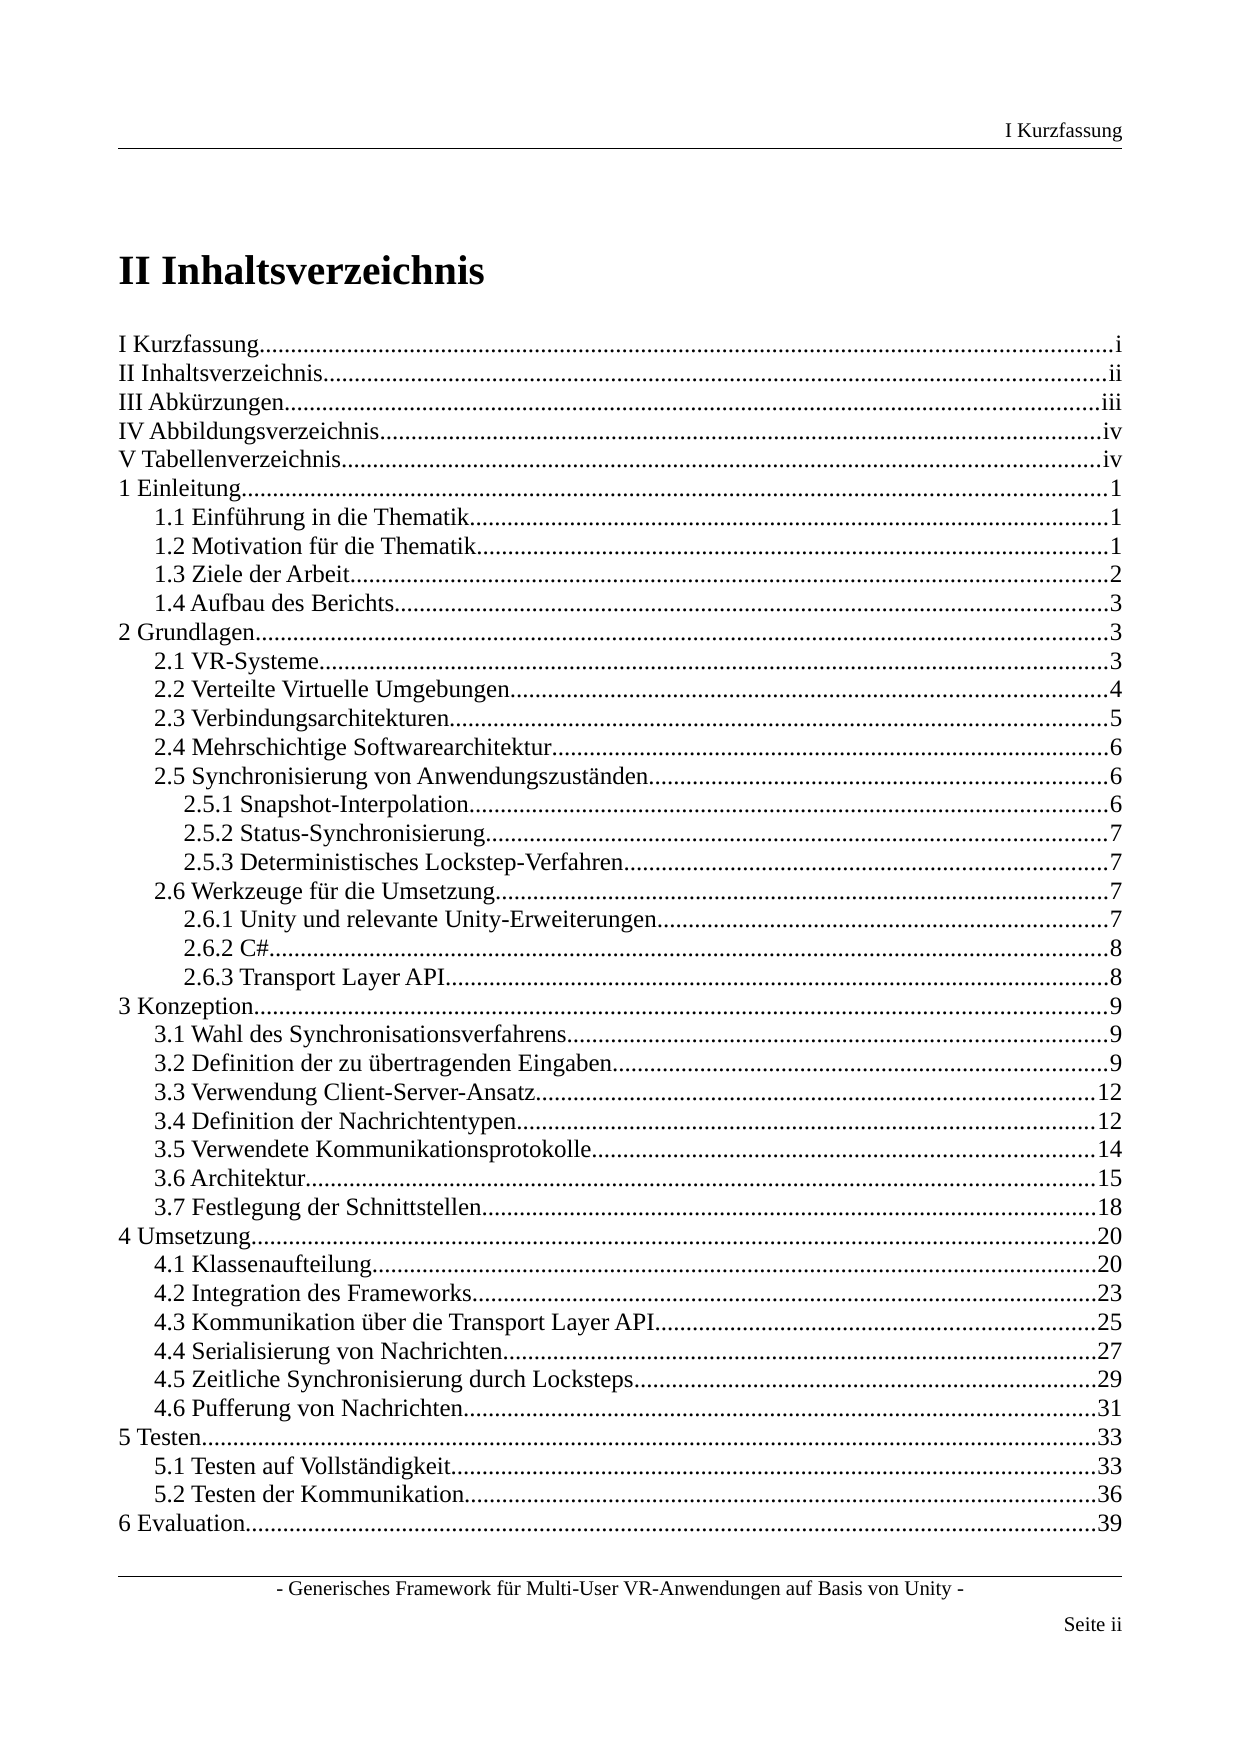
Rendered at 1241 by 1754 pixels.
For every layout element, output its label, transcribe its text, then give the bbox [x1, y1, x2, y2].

text 4.5 Zeitliche Synchronisierung durch Locksteps 29 [148, 1364, 1122, 1393]
text 2.6 Werkzeuge für die Umsetzung 7 [148, 876, 1122, 904]
text 2.5.2 Status-Synchronisierung 7 [177, 818, 1122, 847]
text 3.6 Architektur 15 [148, 1163, 1122, 1192]
text 6 Evaluation 39 [118, 1508, 1122, 1537]
text 1.4 Aufbau des Berichts 3 [148, 588, 1122, 617]
text III Abkürzungen iii [118, 387, 1122, 416]
text 1.2 Motivation für die Thematik 1 [148, 531, 1122, 559]
text 1 Einleitung 1 [118, 473, 1122, 502]
text IV Abbildungsverzeichnis iv [118, 416, 1122, 444]
text V Tabellenverzeichnis iv [118, 444, 1122, 473]
text 2.5.1 Snapshot-Interpolation 6 [177, 789, 1122, 818]
text 2.6.1 Unity und relevante Unity-Erweiterungen 7 [177, 904, 1122, 933]
text 4.2 Integration des Frameworks 23 [148, 1278, 1122, 1307]
text 3.7 Festlegung der Schnittstellen 18 [148, 1192, 1122, 1221]
text 3 Konzeption 9 [118, 991, 1122, 1019]
text 4.6 Pufferung von Nachrichten 31 [148, 1393, 1122, 1422]
text 3.1 Wahl des Synchronisationsverfahrens 9 [148, 1019, 1122, 1048]
text 5.2 Testen der Kommunikation 36 [148, 1479, 1122, 1508]
text 4.1 Klassenaufteilung 20 [148, 1249, 1122, 1278]
text 3.4 Definition der Nachrichtentypen 12 [148, 1106, 1122, 1134]
text 2.1 VR-Systeme 3 [148, 646, 1122, 674]
text 2.3 Verbindungsarchitekturen 5 [148, 703, 1122, 732]
text 5 Testen 33 [118, 1422, 1122, 1451]
text 4.3 Kommunikation über die Transport Layer API 25 [148, 1307, 1122, 1336]
text 2.5.3 Deterministisches Lockstep-Verfahren 7 [177, 847, 1122, 876]
text 1.3 Ziele der Arbeit 2 [148, 559, 1122, 588]
text 2.4 Mehrschichtige Softwarearchitektur 6 [148, 732, 1122, 761]
text 2.6.2 C# 8 [177, 933, 1122, 962]
subtitle II Inhaltsverzeichnis [118, 245, 1122, 293]
text 2.5 Synchronisierung von Anwendungszuständen 6 [148, 761, 1122, 789]
text 3.2 Definition der zu übertragenden Eingaben 9 [148, 1048, 1122, 1077]
text 5.1 Testen auf Vollständigkeit 33 [148, 1451, 1122, 1479]
text II Inhaltsverzeichnis ii [118, 358, 1122, 387]
text 2.2 Verteilte Virtuelle Umgebungen 4 [148, 674, 1122, 703]
text 2 Grundlagen 3 [118, 617, 1122, 646]
text 4 Umsetzung 20 [118, 1221, 1122, 1249]
text I Kurzfassung i [118, 329, 1122, 358]
text 4.4 Serialisierung von Nachrichten 27 [148, 1336, 1122, 1364]
text 2.6.3 Transport Layer API 8 [177, 962, 1122, 991]
text 1.1 Einführung in die Thematik 1 [148, 502, 1122, 531]
text 3.3 Verwendung Client-Server-Ansatz 12 [148, 1077, 1122, 1106]
text 3.5 Verwendete Kommunikationsprotokolle 14 [148, 1134, 1122, 1163]
